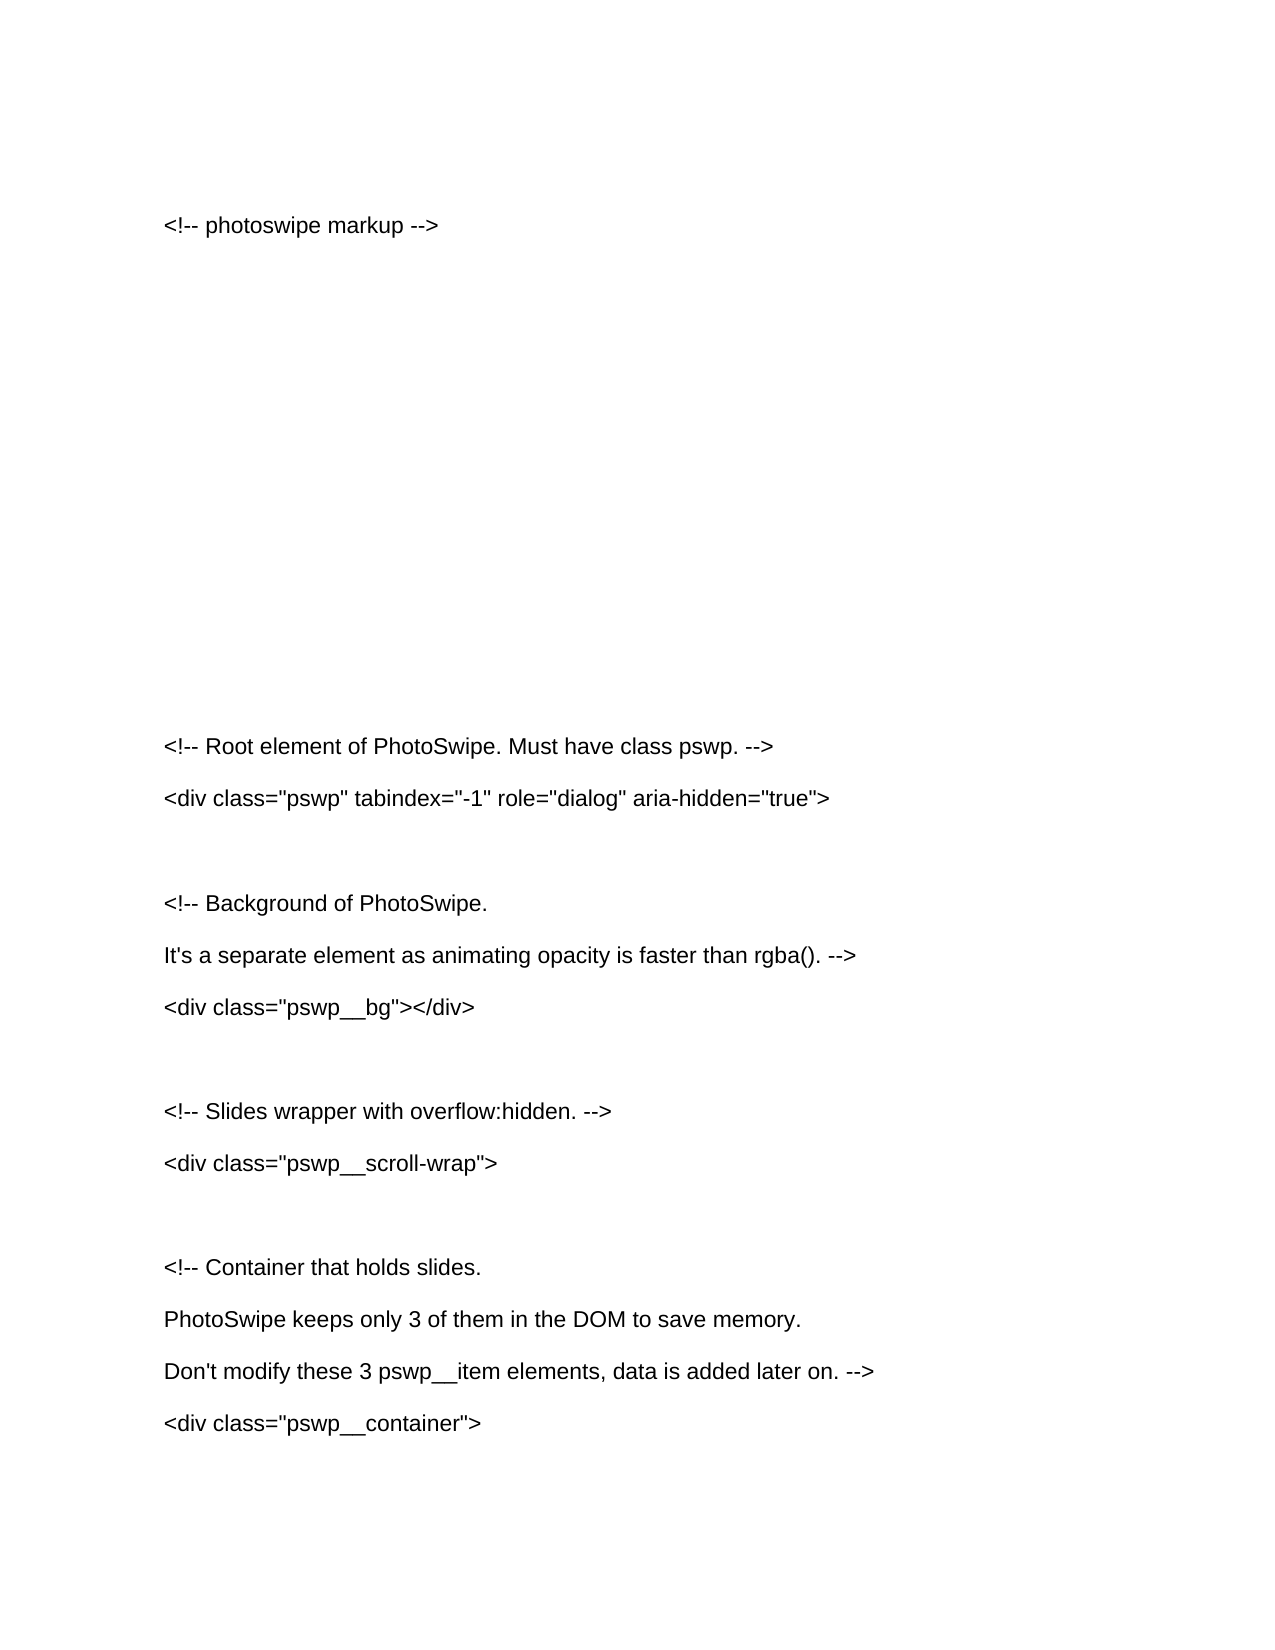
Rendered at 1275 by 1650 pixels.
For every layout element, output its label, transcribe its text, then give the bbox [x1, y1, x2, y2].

table_cell <div class="pswp__bg"></div> [153, 983, 1125, 1035]
table_cell Don't modify these 3 pswp__item elements, data is added later on. --> [153, 1348, 1125, 1400]
table_cell [153, 827, 1125, 879]
table_cell [153, 150, 1125, 202]
table_cell [153, 1192, 1125, 1244]
table_cell [153, 671, 1125, 723]
table_cell <div class="pswp__scroll-wrap"> [153, 1140, 1125, 1192]
table_cell [153, 463, 1125, 514]
table_cell <!-- Root element of PhotoSwipe. Must have class pswp. --> [153, 723, 1125, 775]
table_cell [153, 619, 1125, 671]
table_cell <div class="pswp__container"> [153, 1400, 1125, 1452]
table_cell [153, 567, 1125, 619]
table_cell [153, 1035, 1125, 1087]
table_cell <div class="pswp" tabindex="-1" role="dialog" aria-hidden="true"> [153, 775, 1125, 827]
table_cell <!-- Container that holds slides. [153, 1244, 1125, 1296]
table_cell [153, 358, 1125, 410]
table_cell [153, 515, 1125, 567]
table_cell [153, 410, 1125, 462]
table_cell [153, 306, 1125, 358]
table_cell PhotoSwipe keeps only 3 of them in the DOM to save memory. [153, 1296, 1125, 1348]
table_cell [153, 254, 1125, 306]
table_cell <!-- Slides wrapper with overflow:hidden. --> [153, 1088, 1125, 1139]
table_cell It's a separate element as animating opacity is faster than rgba(). --> [153, 931, 1125, 983]
table_cell <!-- Background of PhotoSwipe. [153, 879, 1125, 931]
table_cell <!-- photoswipe markup --> [153, 202, 1125, 254]
